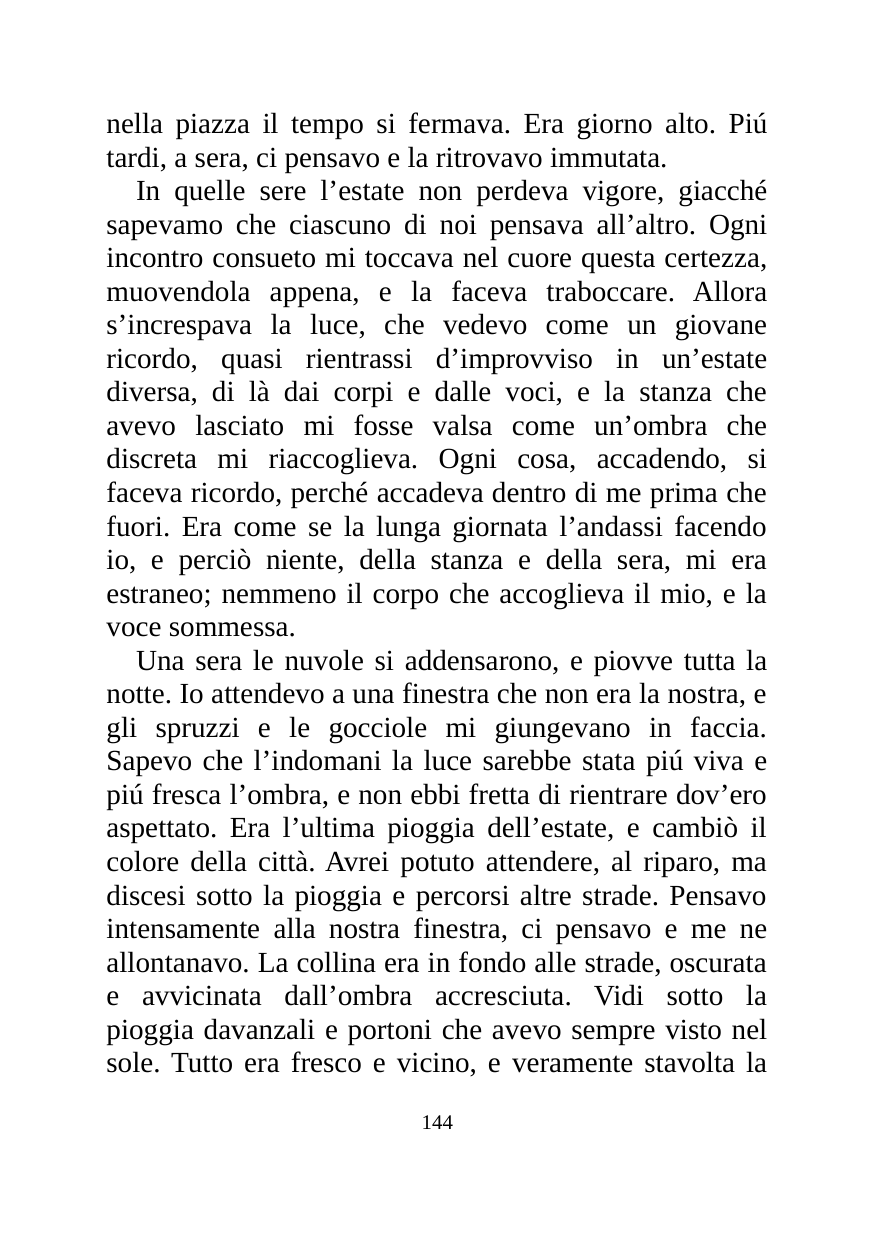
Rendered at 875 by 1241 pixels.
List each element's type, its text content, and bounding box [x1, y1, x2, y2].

text In quelle sere l’estate non perdeva vigore, giacché sapevamo che ciascuno di noi pensava all’altro. Ogni incontro consueto mi toccava nel cuore questa certezza, muovendola appena, e la faceva traboccare. Allora s’increspava la luce, che vedevo come un giovane ricordo, quasi rientrassi d’improvviso in un’estate diversa, di là dai corpi e dalle voci, e la stanza che avevo lasciato mi fosse valsa come un’ombra che discreta mi riaccoglieva. Ogni cosa, accadendo, si faceva ricordo, perché accadeva dentro di me prima che fuori. Era come se la lunga giornata l’andassi facendo io, e perciò niente, della stanza e della sera, mi era estraneo; nemmeno il corpo che accoglieva il mio, e la voce sommessa. [106, 173, 768, 643]
text Una sera le nuvole si addensarono, e piovve tutta la notte. Io attendevo a una finestra che non era la nostra, e gli spruzzi e le gocciole mi giungevano in faccia. Sapevo che l’indomani la luce sarebbe stata piú viva e piú fresca l’ombra, e non ebbi fretta di rientrare dov’ero aspettato. Era l’ultima pioggia dell’estate, e cambiò il colore della città. Avrei potuto attendere, al riparo, ma discesi sotto la pioggia e percorsi altre strade. Pensavo intensamente alla nostra finestra, ci pensavo e me ne allontanavo. La collina era in fondo alle strade, oscurata e avvicinata dall’ombra accresciuta. Vidi sotto la pioggia davanzali e portoni che avevo sempre visto nel sole. Tutto era fresco e vicino, e veramente stavolta la [106, 643, 768, 1079]
text nella piazza il tempo si fermava. Era giorno alto. Piú tardi, a sera, ci pensavo e la ritrovavo immutata. [106, 106, 768, 173]
